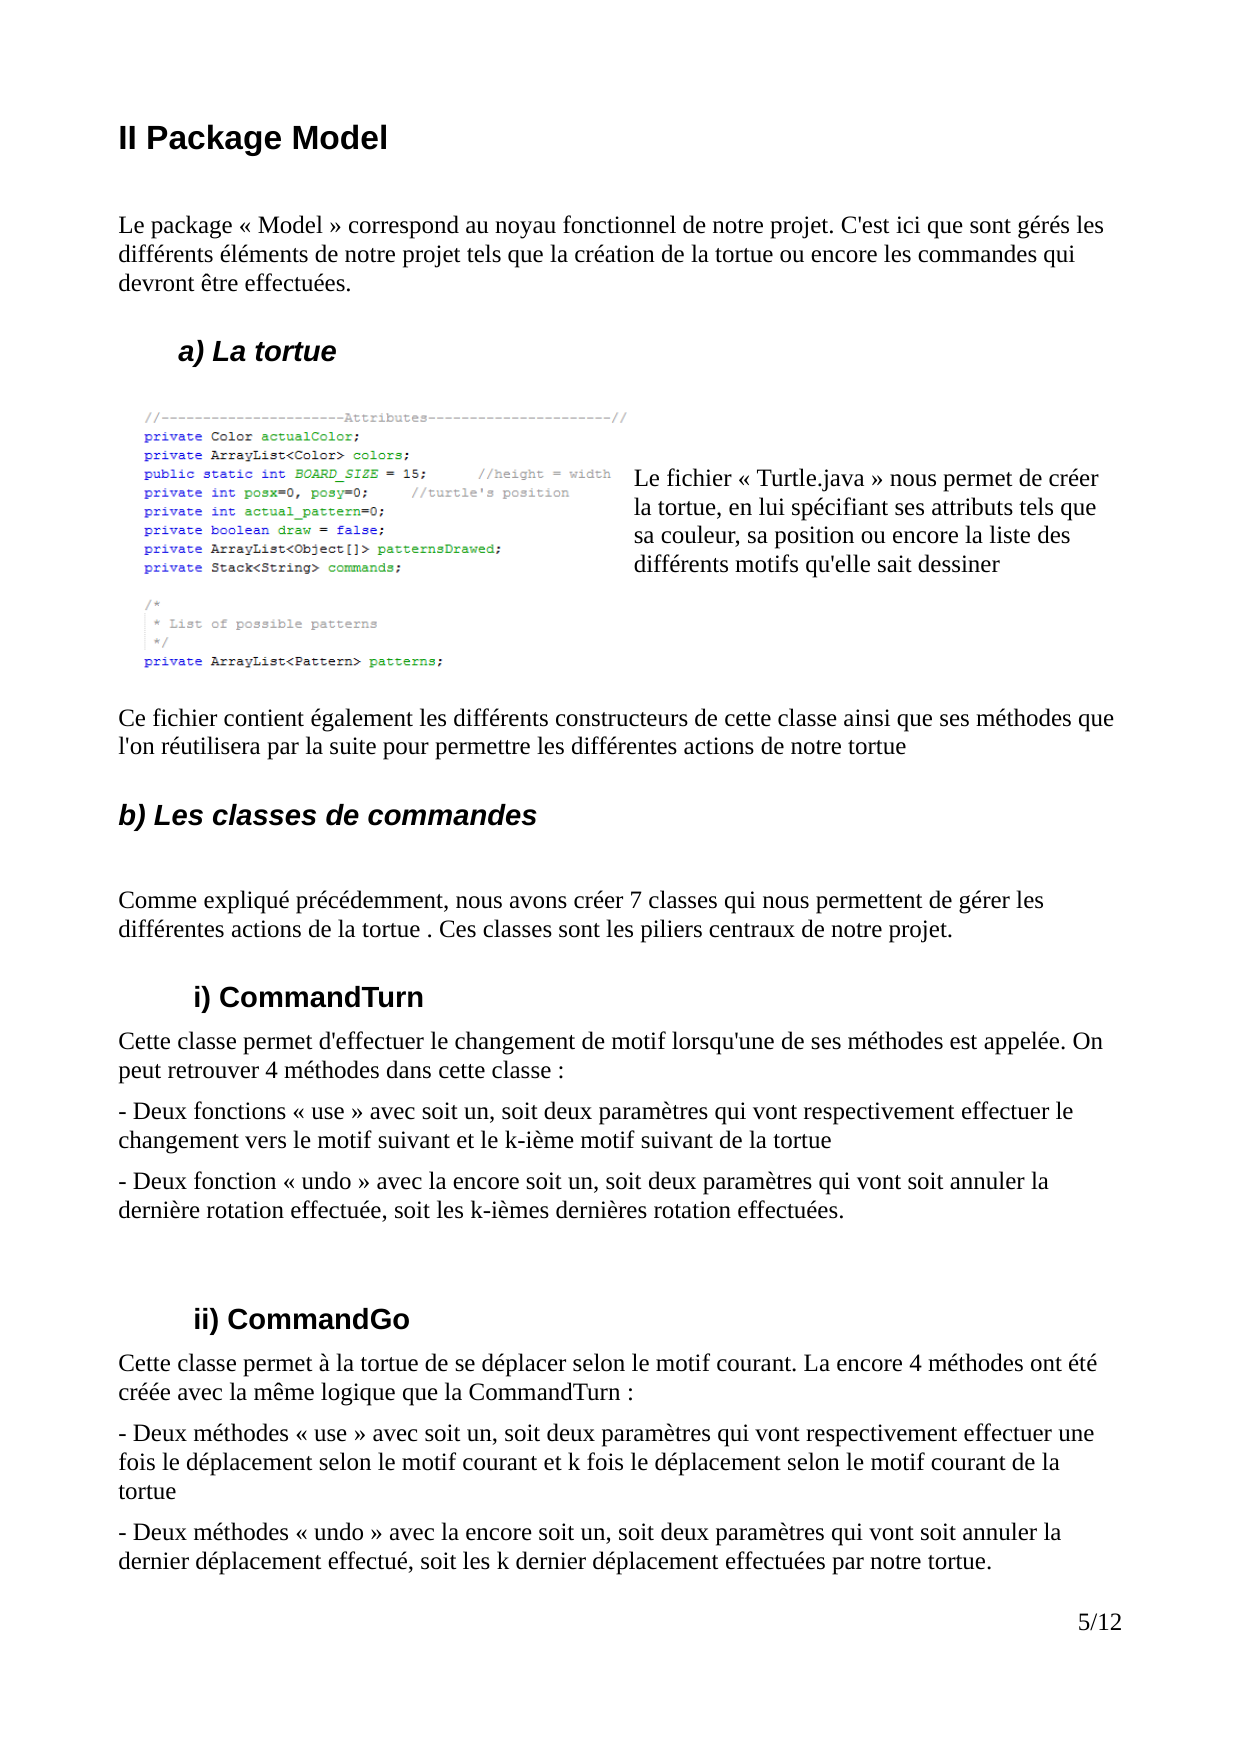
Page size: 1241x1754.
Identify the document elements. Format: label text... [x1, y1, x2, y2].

subtitle a) La tortue [118, 334, 1122, 368]
subtitle II Package Model [118, 118, 1122, 157]
picture [134, 403, 634, 683]
subtitle i) CommandTurn [118, 980, 1122, 1013]
text Cette classe permet d'effectuer le changement de motif lorsqu'une de ses méthodes est appelée. On peut retrouver 4 méthodes dans cette classe : [118, 1026, 1122, 1083]
text Le fichier « Turtle.java » nous permet de créer la tortue, en lui spécifiant ses attributs tels que sa couleur, sa position ou encore la liste des différents motifs qu'elle sait dessiner [634, 463, 1122, 578]
subtitle ii) CommandGo [118, 1302, 1122, 1336]
text Ce fichier contient également les différents constructeurs de cette classe ainsi que ses méthodes que l'on réutilisera par la suite pour permettre les différentes actions de notre tortue [118, 703, 1122, 760]
text - Deux méthodes « undo » avec la encore soit un, soit deux paramètres qui vont soit annuler la dernier déplacement effectué, soit les k dernier déplacement effectuées par notre tortue. [118, 1517, 1122, 1574]
text - Deux méthodes « use » avec soit un, soit deux paramètres qui vont respectivement effectuer une fois le déplacement selon le motif courant et k fois le déplacement selon le motif courant de la tortue [118, 1418, 1122, 1504]
text Le package « Model » correspond au noyau fonctionnel de notre projet. C'est ici que sont gérés les différents éléments de notre projet tels que la création de la tortue ou encore les commandes qui devront être effectuées. [118, 211, 1122, 297]
text Cette classe permet à la tortue de se déplacer selon le motif courant. La encore 4 méthodes ont été créée avec la même logique que la CommandTurn : [118, 1348, 1122, 1406]
text Comme expliqué précédemment, nous avons créer 7 classes qui nous permettent de gérer les différentes actions de la tortue . Ces classes sont les piliers centraux de notre projet. [118, 885, 1122, 942]
text - Deux fonction « undo » avec la encore soit un, soit deux paramètres qui vont soit annuler la dernière rotation effectuée, soit les k-ièmes dernières rotation effectuées. [118, 1166, 1122, 1223]
subtitle b) Les classes de commandes [118, 798, 1122, 831]
text - Deux fonctions « use » avec soit un, soit deux paramètres qui vont respectivement effectuer le changement vers le motif suivant et le k-ième motif suivant de la tortue [118, 1096, 1122, 1153]
